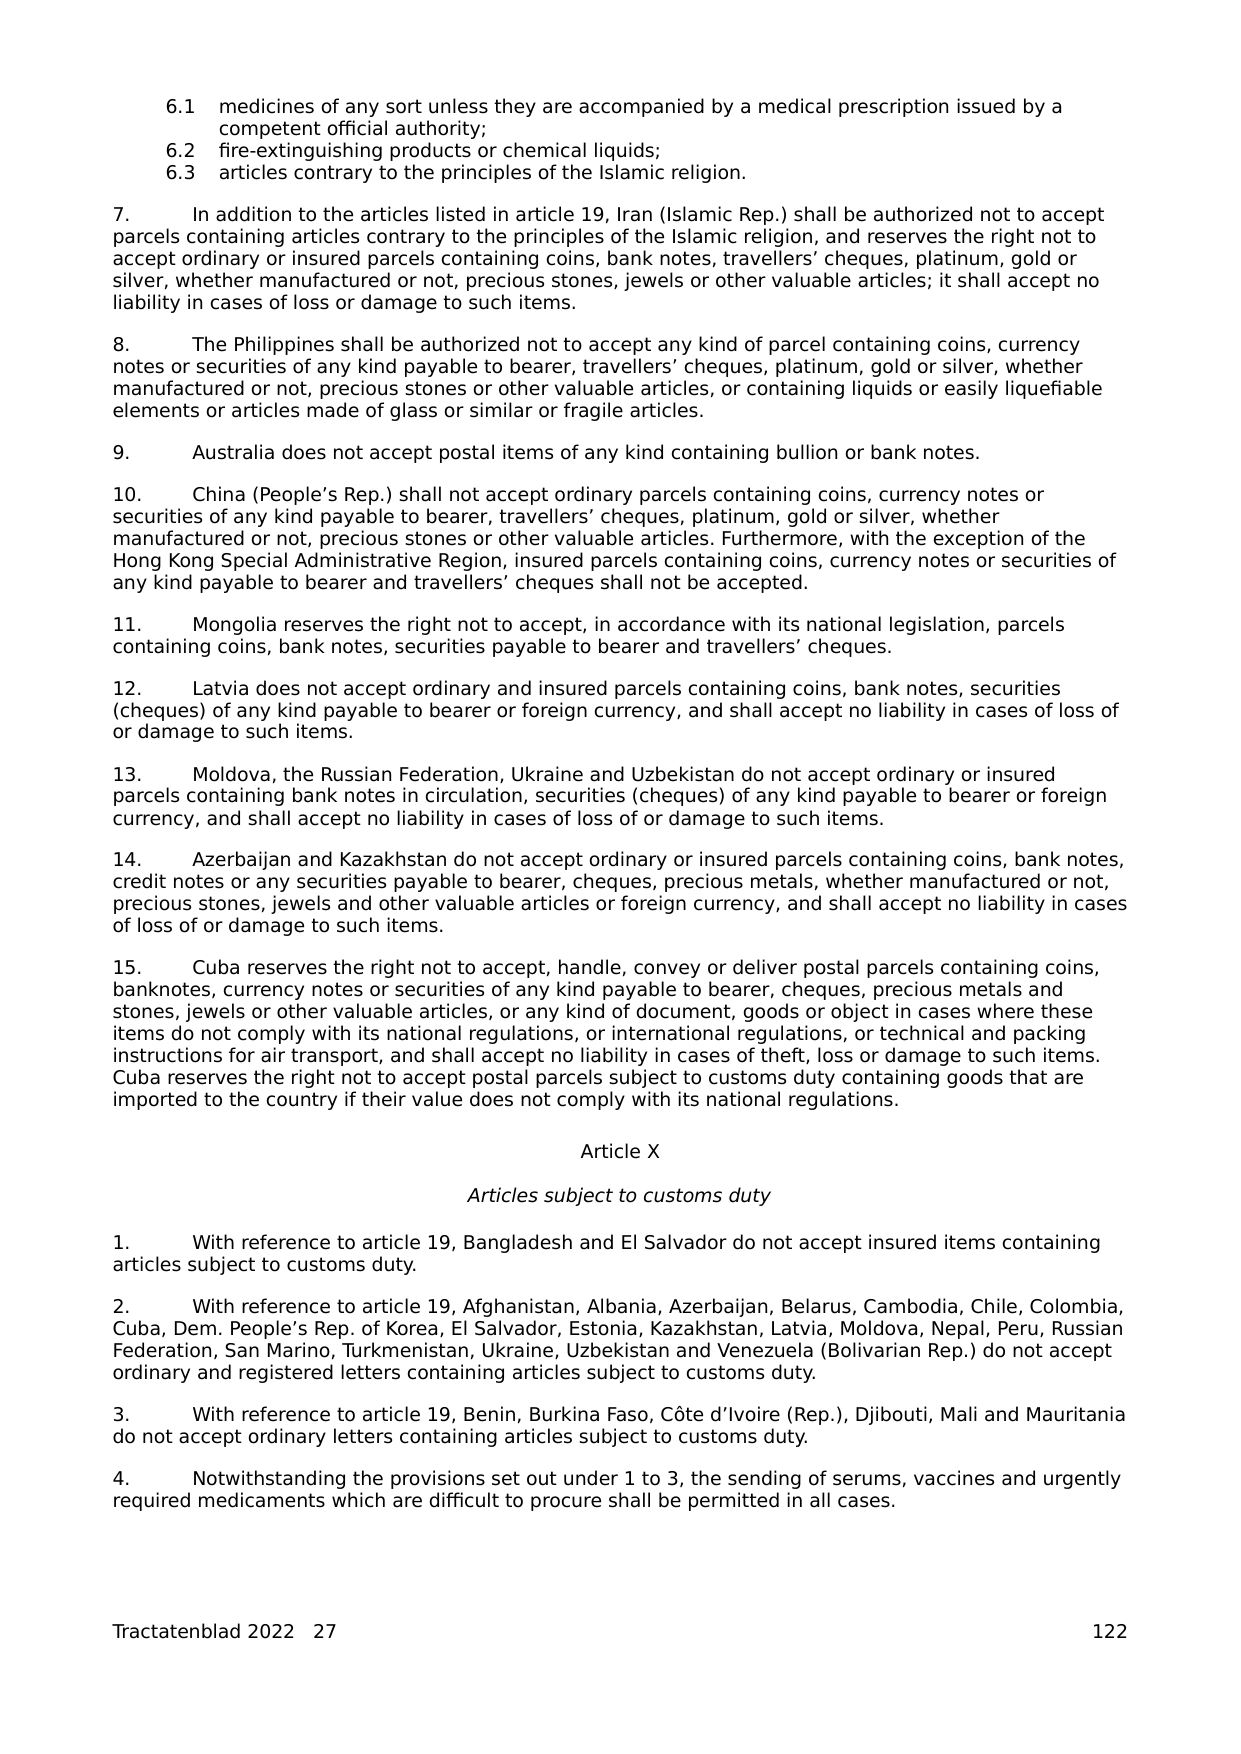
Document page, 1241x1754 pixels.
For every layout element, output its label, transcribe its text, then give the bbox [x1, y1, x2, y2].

text 2. With reference to article 19, Afghanistan, Albania, Azerbaijan, Belarus, Cambodia, Chile, Colombia, Cuba, Dem. People’s Rep. of Korea, El Salvador, Estonia, Kazakhstan, Latvia, Moldova, Nepal, Peru, Russian Federation, San Marino, Turkmenistan, Ukraine, Uzbekistan and Venezuela (Bolivarian Rep.) do not accept ordinary and registered letters containing articles subject to customs duty. [112, 1296, 1128, 1384]
text 10. China (People’s Rep.) shall not accept ordinary parcels containing coins, currency notes or securities of any kind payable to bearer, travellers’ cheques, platinum, gold or silver, whether manufactured or not, precious stones or other valuable articles. Furthermore, with the exception of the Hong Kong Special Administrative Region, insured parcels containing coins, currency notes or securities of any kind payable to bearer and travellers’ cheques shall not be accepted. [112, 484, 1128, 593]
subtitle Article X Articles subject to customs duty [112, 1141, 1128, 1207]
text 14. Azerbaijan and Kazakhstan do not accept ordinary or insured parcels containing coins, bank notes, credit notes or any securities payable to bearer, cheques, precious metals, whether manufactured or not, precious stones, jewels and other valuable articles or foreign currency, and shall accept no liability in cases of loss of or damage to such items. [112, 849, 1128, 937]
text 4. Notwithstanding the provisions set out under 1 to 3, the sending of serums, vaccines and urgently required medicaments which are difficult to procure shall be permitted in all cases. [112, 1468, 1128, 1512]
text 6.3 articles contrary to the principles of the Islamic religion. [165, 162, 1128, 184]
text 9. Australia does not accept postal items of any kind containing bullion or bank notes. [112, 442, 1128, 464]
text 6.2 fire-extinguishing products or chemical liquids; [165, 140, 1128, 162]
text 6.1 medicines of any sort unless they are accompanied by a medical prescription issued by a competent official authority; [165, 96, 1128, 140]
text 13. Moldova, the Russian Federation, Ukraine and Uzbekistan do not accept ordinary or insured parcels containing bank notes in circulation, securities (cheques) of any kind payable to bearer or foreign currency, and shall accept no liability in cases of loss of or damage to such items. [112, 763, 1128, 829]
text 7. In addition to the articles listed in article 19, Iran (Islamic Rep.) shall be authorized not to accept parcels containing articles contrary to the principles of the Islamic religion, and reserves the right not to accept ordinary or insured parcels containing coins, bank notes, travellers’ cheques, platinum, gold or silver, whether manufactured or not, precious stones, jewels or other valuable articles; it shall accept no liability in cases of loss or damage to such items. [112, 204, 1128, 314]
text 1. With reference to article 19, Bangladesh and El Salvador do not accept insured items containing articles subject to customs duty. [112, 1232, 1128, 1276]
text 15. Cuba reserves the right not to accept, handle, convey or deliver postal parcels containing coins, banknotes, currency notes or securities of any kind payable to bearer, cheques, precious metals and stones, jewels or other valuable articles, or any kind of document, goods or object in cases where these items do not comply with its national regulations, or international regulations, or technical and packing instructions for air transport, and shall accept no liability in cases of theft, loss or damage to such items. Cuba reserves the right not to accept postal parcels subject to customs duty containing goods that are imported to the country if their value does not comply with its national regulations. [112, 957, 1128, 1111]
text 8. The Philippines shall be authorized not to accept any kind of parcel containing coins, currency notes or securities of any kind payable to bearer, travellers’ cheques, platinum, gold or silver, whether manufactured or not, precious stones or other valuable articles, or containing liquids or easily liquefiable elements or articles made of glass or similar or fragile articles. [112, 334, 1128, 422]
text 11. Mongolia reserves the right not to accept, in accordance with its national legislation, parcels containing coins, bank notes, securities payable to bearer and travellers’ cheques. [112, 613, 1128, 657]
text 3. With reference to article 19, Benin, Burkina Faso, Côte d’Ivoire (Rep.), Djibouti, Mali and Mauritania do not accept ordinary letters containing articles subject to customs duty. [112, 1404, 1128, 1448]
text 12. Latvia does not accept ordinary and insured parcels containing coins, bank notes, securities (cheques) of any kind payable to bearer or foreign currency, and shall accept no liability in cases of loss of or damage to such items. [112, 677, 1128, 743]
